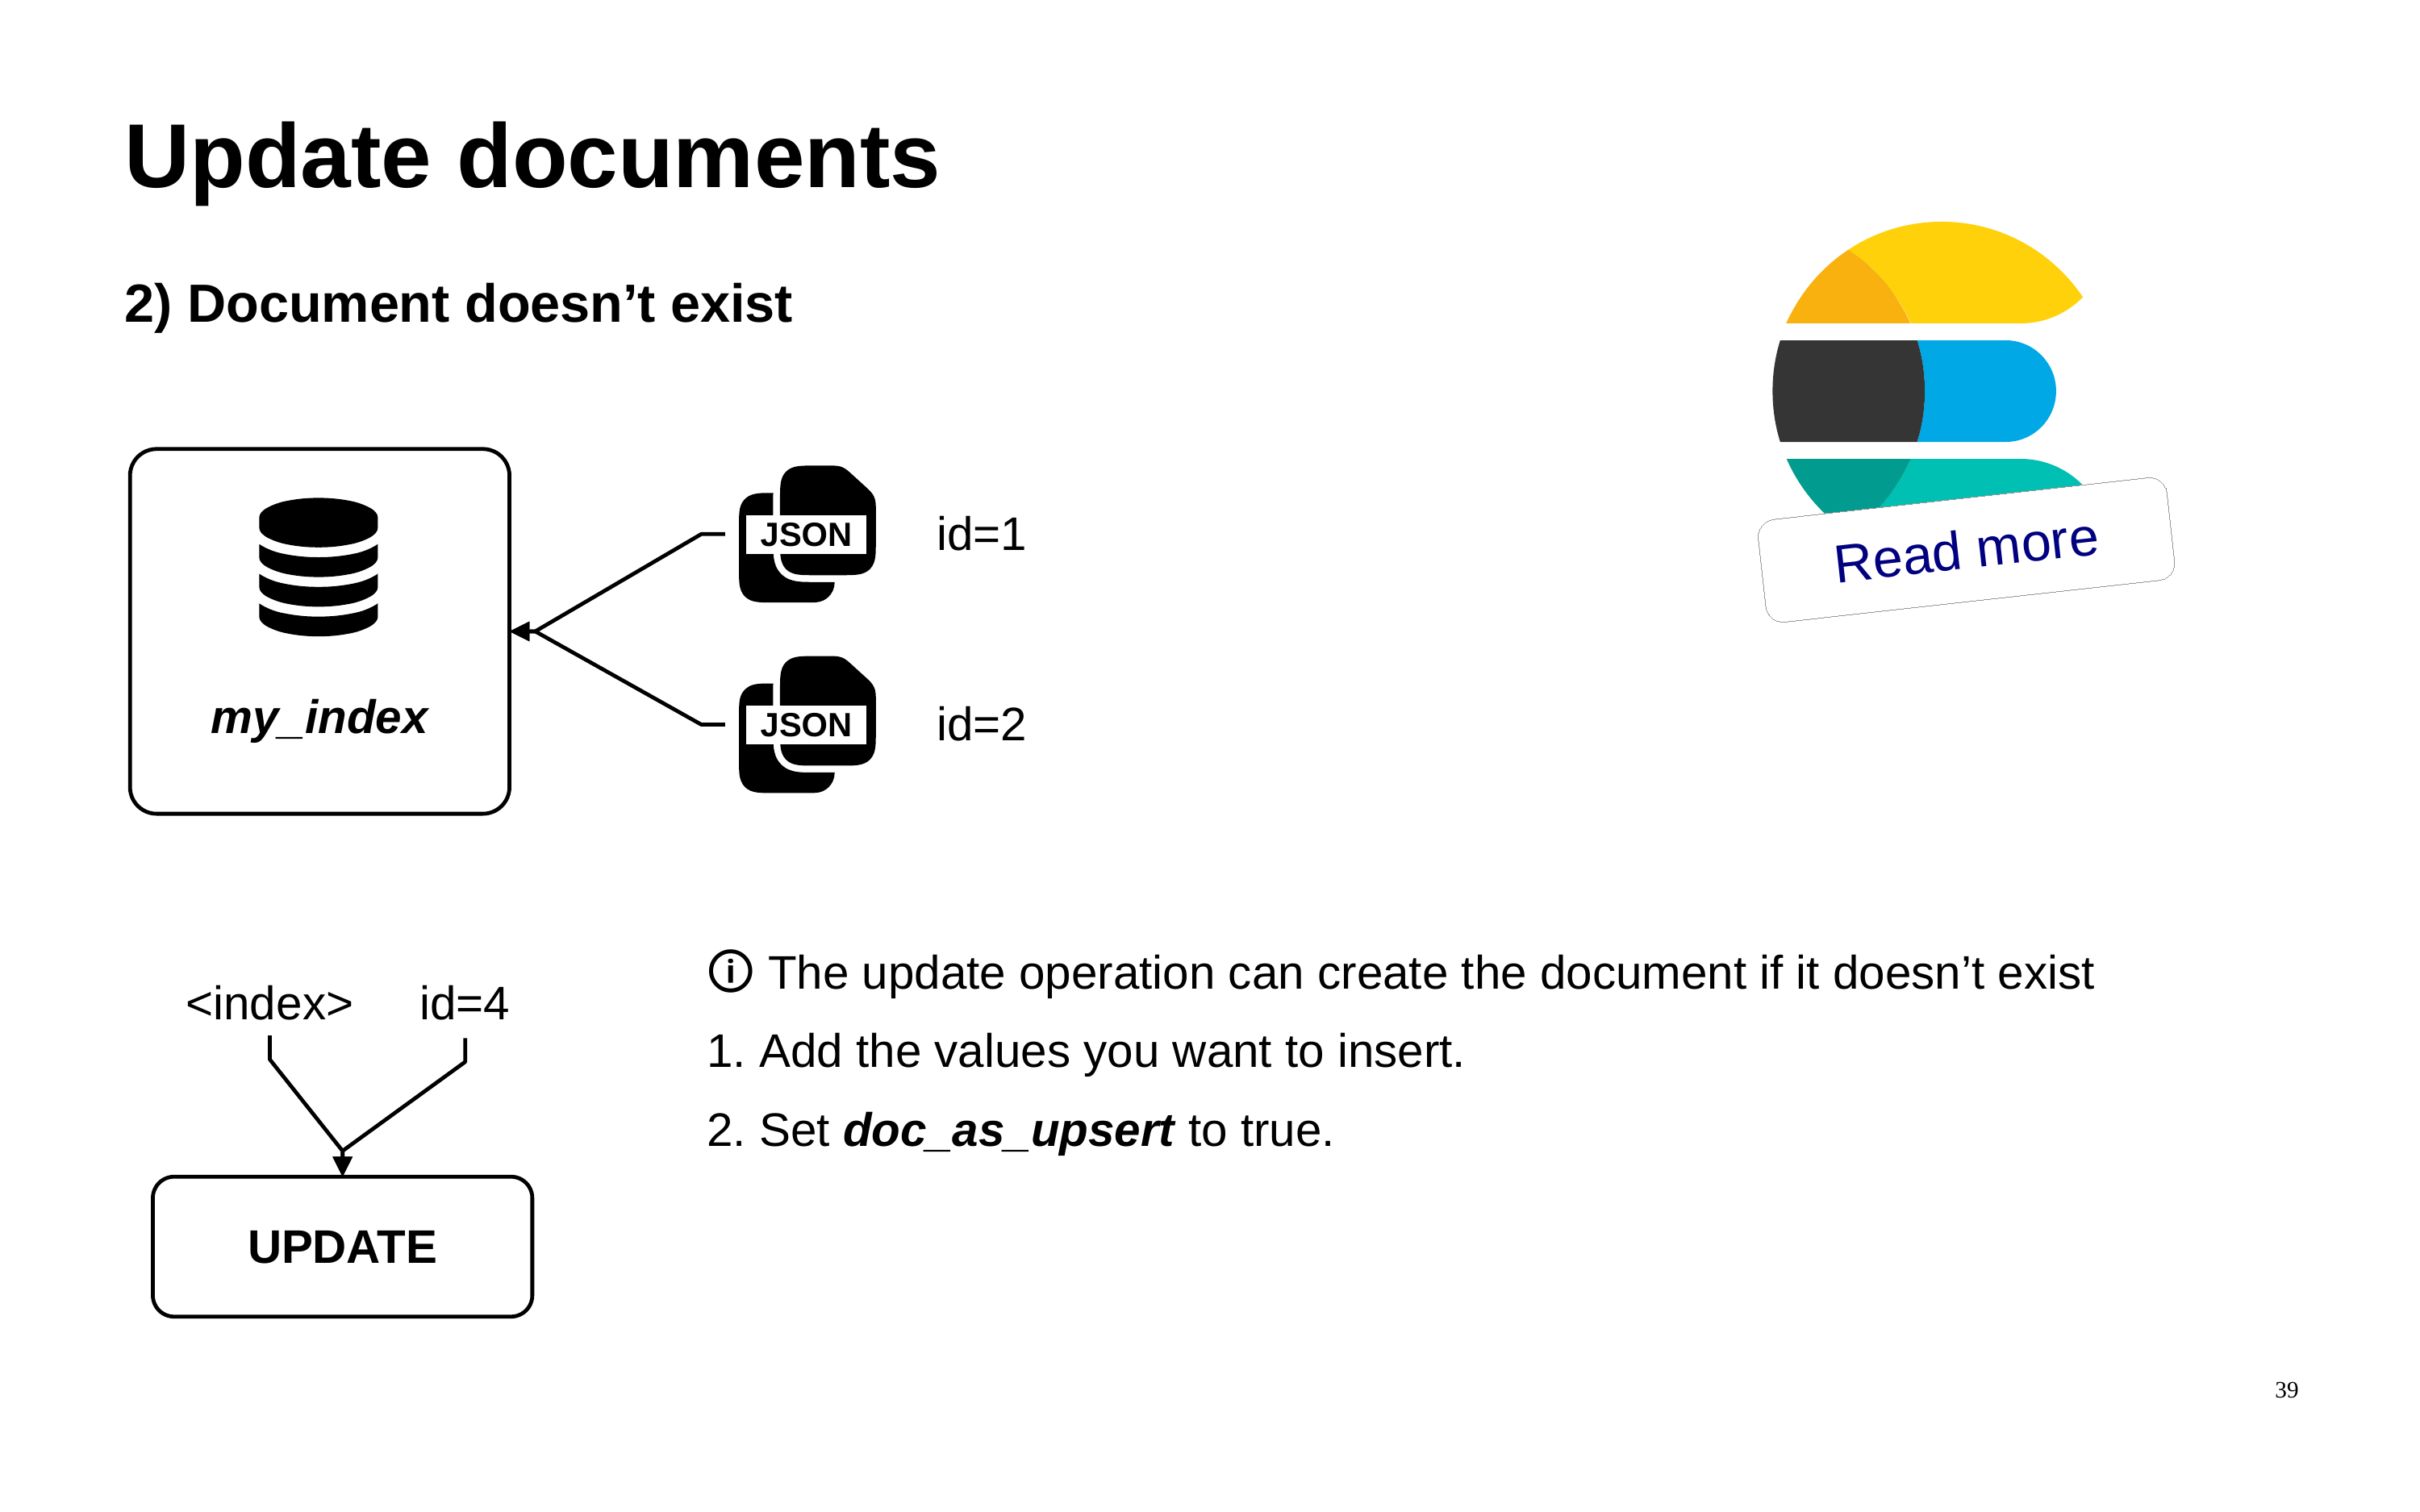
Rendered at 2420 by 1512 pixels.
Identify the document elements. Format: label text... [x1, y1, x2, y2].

text_box JSON [746, 706, 866, 744]
text_box Read more [1758, 477, 2175, 623]
picture [724, 642, 890, 807]
text_box Update documents [112, 61, 1287, 251]
text_box Document doesn’t exist [112, 252, 1127, 355]
text_box id=2 [915, 689, 1049, 760]
picture [1729, 200, 2129, 586]
text_box UPDATE [152, 1177, 532, 1317]
picture [250, 498, 390, 637]
text_box id=4 [398, 968, 532, 1039]
text_box [141, 971, 398, 1036]
text_box JSON [746, 515, 866, 554]
text_box 🛈 The update operation can create the document if it doesn’t exist Add the values you want to insert. Set doc_as_upsert to true. [695, 914, 2296, 1320]
text_box my_index [174, 661, 465, 765]
text_box id=1 [915, 499, 1049, 569]
picture [724, 452, 890, 617]
